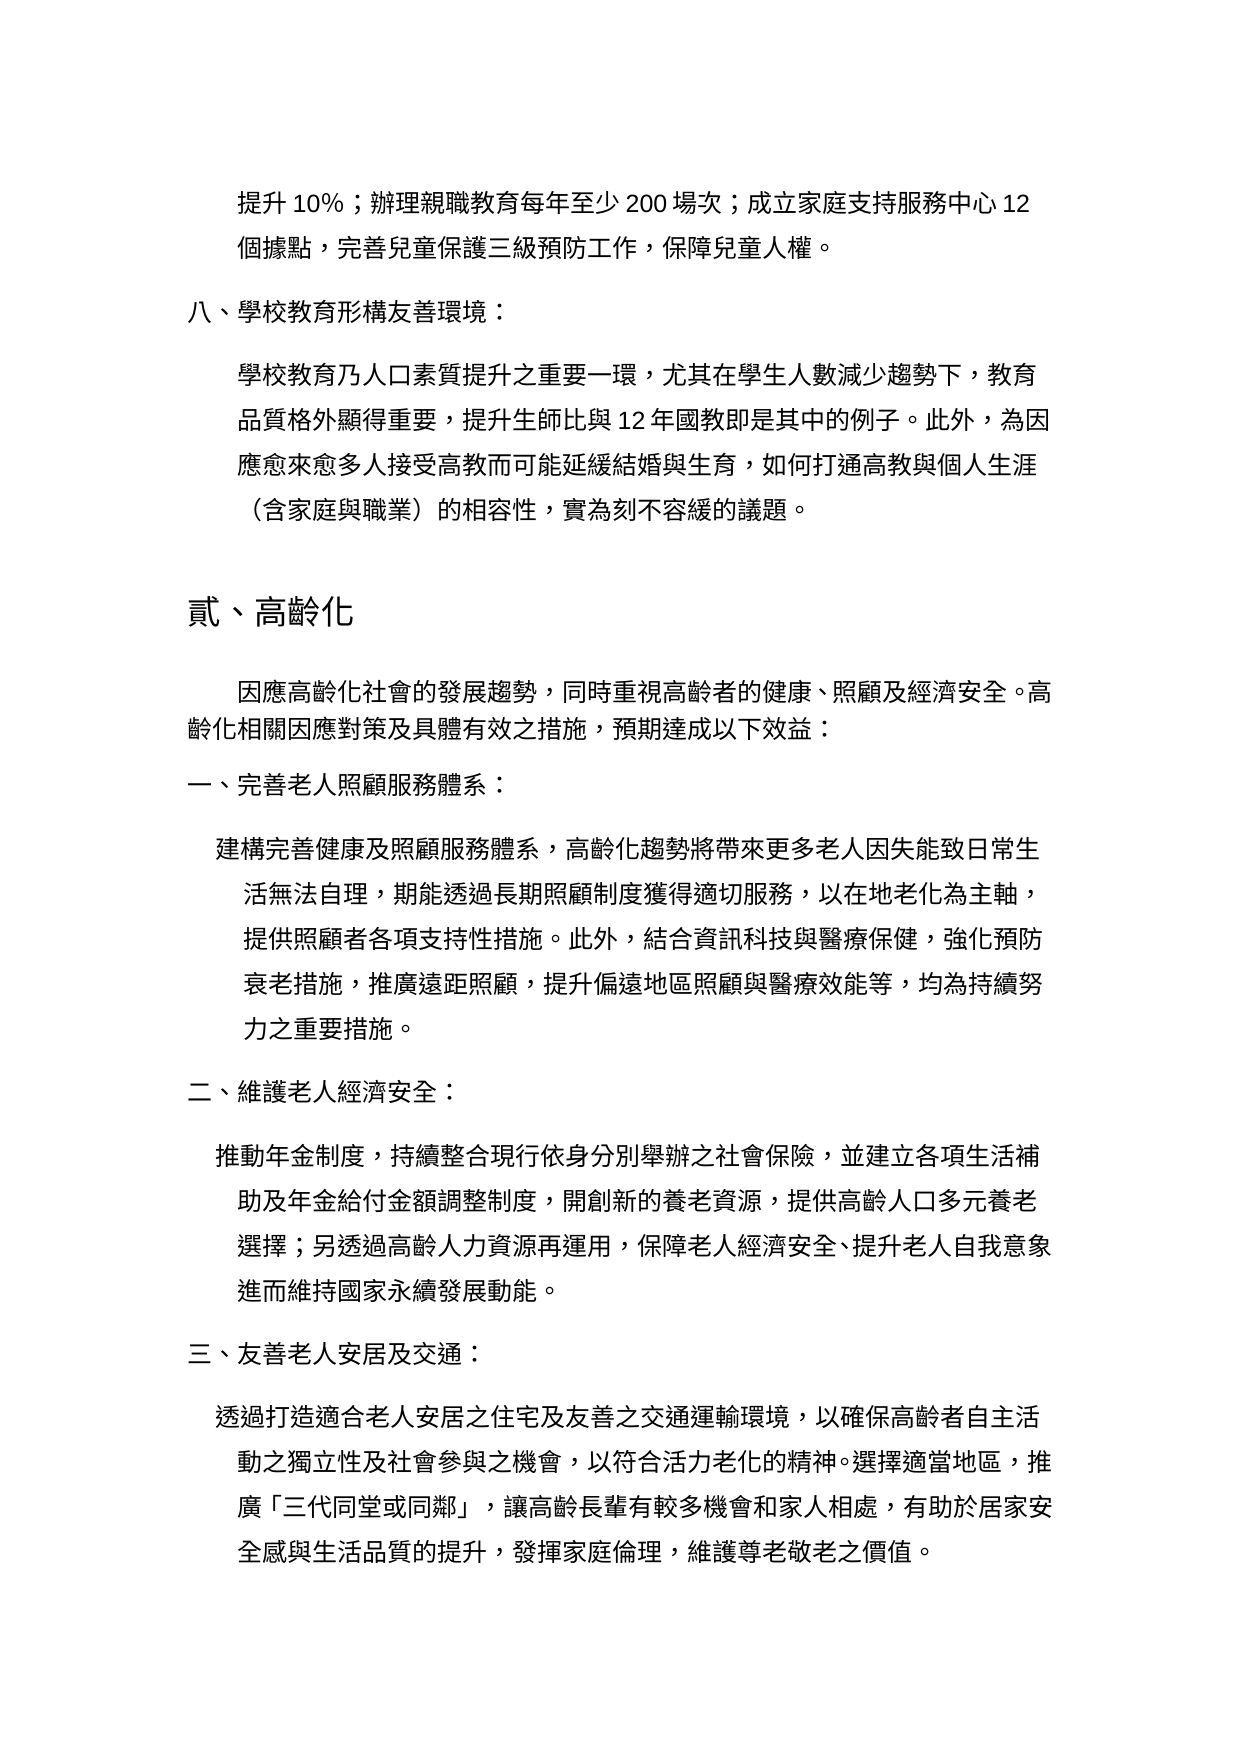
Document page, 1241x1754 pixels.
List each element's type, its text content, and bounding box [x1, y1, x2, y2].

text 建構完善健康及照顧服務體系，高齡化趨勢將帶來更多老人因失能致日常生活無法自理，期能透過長期照顧制度獲得適切服務，以在地老化為主軸，提供照顧者各項支持性措施。此外，結合資訊科技與醫療保健，強化預防衰老措施，推廣遠距照顧，提升偏遠地區照顧與醫療效能等，均為持續努力之重要措施。 [187, 828, 1053, 1046]
text 貳、高齡化 [187, 572, 1053, 647]
text 八、學校教育形構友善環境： [187, 292, 1053, 329]
text 透過打造適合老人安居之住宅及友善之交通運輸環境，以確保高齡者自主活動之獨立性及社會參與之機會，以符合活力老化的精神。選擇適當地區，推廣「三代同堂或同鄰」，讓高齡長輩有較多機會和家人相處，有助於居家安全感與生活品質的提升，發揮家庭倫理，維護尊老敬老之價值。 [187, 1397, 1053, 1570]
text 學校教育乃人口素質提升之重要一環，尤其在學生人數減少趨勢下，教育品質格外顯得重要，提升生師比與12年國教即是其中的例子。此外，為因應愈來愈多人接受高教而可能延緩結婚與生育，如何打通高教與個人生涯（含家庭與職業）的相容性，實為刻不容緩的議題。 [237, 355, 1053, 528]
text 三、友善老人安居及交通： [187, 1334, 1053, 1371]
text 二、維護老人經濟安全： [187, 1072, 1053, 1109]
text 一、完善老人照顧服務體系： [187, 765, 1053, 803]
text 提升10％；辦理親職教育每年至少200場次；成立家庭支持服務中心12個據點，完善兒童保護三級預防工作，保障兒童人權。 [187, 183, 1053, 266]
text 推動年金制度，持續整合現行依身分別舉辦之社會保險，並建立各項生活補助及年金給付金額調整制度，開創新的養老資源，提供高齡人口多元養老選擇；另透過高齡人力資源再運用，保障老人經濟安全、提升老人自我意象，進而維持國家永續發展動能。 [187, 1135, 1053, 1308]
text 因應高齡化社會的發展趨勢，同時重視高齡者的健康、照顧及經濟安全。高齡化相關因應對策及具體有效之措施，預期達成以下效益： [187, 671, 1053, 746]
